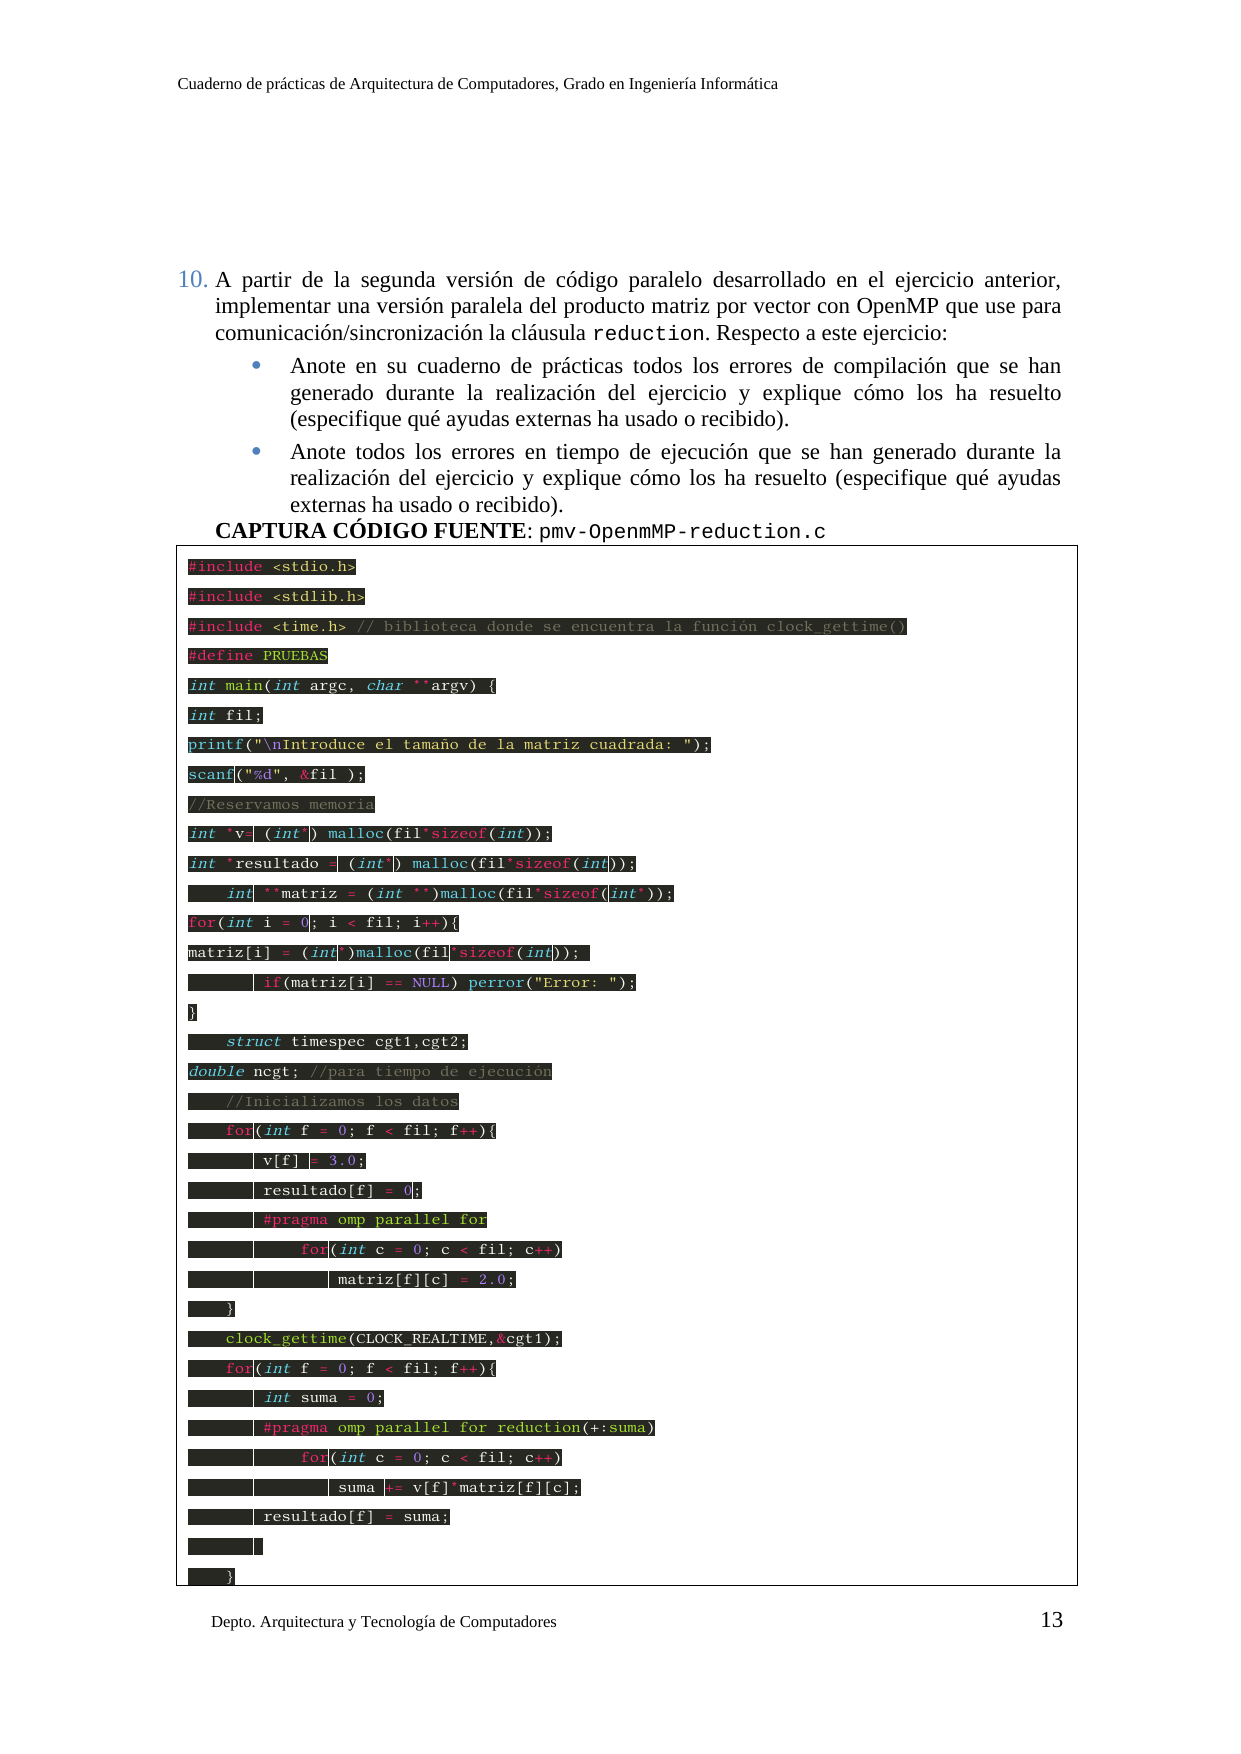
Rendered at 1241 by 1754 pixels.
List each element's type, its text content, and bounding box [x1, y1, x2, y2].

table_header #include <stdio.h> #include <stdlib.h> #include <time.h> // biblioteca donde se encuentra la función clock_gettime() #define PRUEBAS int main(int argc, char **argv) { int fil; printf("\nIntroduce el tamaño de la matriz cuadrada: "); scanf("%d", &fil ); //Reservamos memoria int *v= (int*) malloc(fil*sizeof(int)); int *resultado = (int*) malloc(fil*sizeof(int)); int **matriz = (int **)malloc(fil*sizeof(int*)); for(int i = 0; i < fil; i++){ matriz[i] = (int*)malloc(fil*sizeof(int)); if(matriz[i] == NULL) perror("Error: "); } struct timespec cgt1,cgt2; double ncgt; //para tiempo de ejecución //Inicializamos los datos for(int f = 0; f < fil; f++){ v[f] = 3.0; resultado[f] = 0; #pragma omp parallel for for(int c = 0; c < fil; c++) matriz[f][c] = 2.0; } clock_gettime(CLOCK_REALTIME,&cgt1); for(int f = 0; f < fil; f++){ int suma = 0; #pragma omp parallel for reduction(+:suma) for(int c = 0; c < fil; c++) suma += v[f]*matriz[f][c]; resultado[f] = suma; } [177, 546, 1077, 1585]
list A partir de la segunda versión de código paralelo desarrollado en el ejercicio anterior, implementar una versión paralela del producto matriz por vector con OpenMP que use para comunicación/sincronización la cláusula reduction. Respecto a este ejercicio: [177, 264, 1063, 346]
list Anote en su cuaderno de prácticas todos los errores de compilación que se han generado durante la realización del ejercicio y explique cómo los ha resuelto (especifique qué ayudas externas ha usado o recibido). [252, 353, 1063, 432]
text CAPTURA CÓDIGO FUENTE: pmv-OpenmMP-reduction.c [215, 517, 1063, 544]
list Anote todos los errores en tiempo de ejecución que se han generado durante la realización del ejercicio y explique cómo los ha resuelto (especifique qué ayudas externas ha usado o recibido). [252, 438, 1063, 517]
